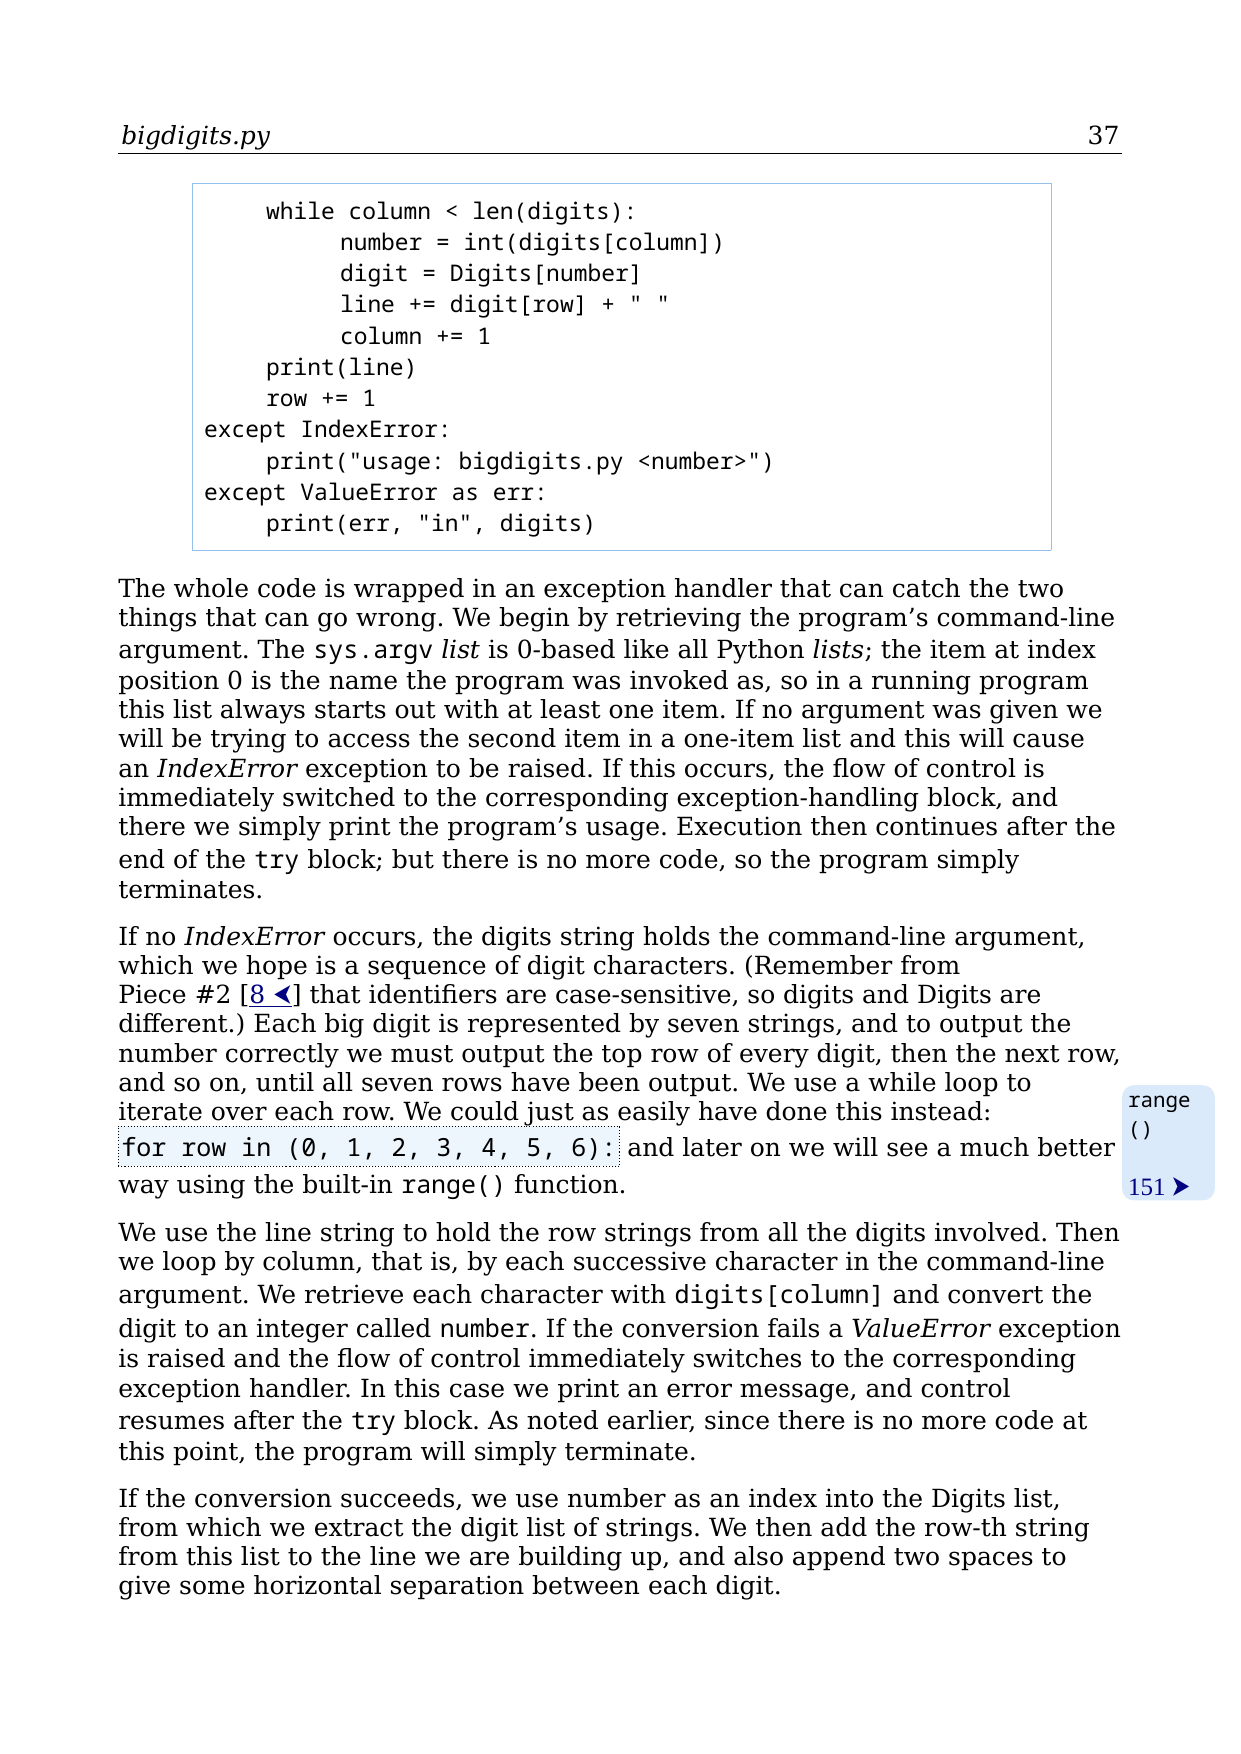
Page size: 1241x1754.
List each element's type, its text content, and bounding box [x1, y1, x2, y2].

text print(err, "in", digits) [193, 495, 1051, 550]
text while column < len(digits): [193, 184, 1051, 214]
text digit = Digits[number] [193, 245, 1051, 276]
text print("usage: bigdigits.py <number>") [193, 433, 1051, 464]
text We use the line string to hold the row strings from all the digits involved. Then we loop by column, that is, by each successive character in the command-line argument. We retrieve each character with digits[column] and convert the digit to an integer called number. If the conversion fails a ValueError exception is raised and the flow of control immediately switches to the corresponding exception handler. In this case we print an error message, and control resumes after the try block. As noted earlier, since there is no more code at this point, the program will simply terminate. [118, 1218, 1122, 1466]
text except ValueError as err: [193, 464, 1051, 495]
text except IndexError: [193, 401, 1051, 433]
text row += 1 [193, 370, 1051, 401]
text line += digit[row] + " " [193, 276, 1051, 308]
text number = int(digits[column]) [193, 214, 1051, 245]
text The whole code is wrapped in an exception handler that can catch the two things that can go wrong. We begin by retrieving the program’s command-line argument. The sys.argv list is 0-based like all Python lists; the item at index position 0 is the name the program was invoked as, so in a running program this list always starts out with at least one item. If no argument was given we will be trying to access the second item in a one-item list and this will cause an IndexError exception to be raised. If this occurs, the flow of control is immediately switched to the corresponding exception-handling block, and there we simply print the program’s usage. Execution then continues after the end of the try block; but there is no more code, so the program simply terminates. [118, 574, 1122, 904]
text If no IndexError occurs, the digits string holds the command-line argument, which we hope is a sequence of digit characters. (Remember from Piece #2 [8 ⮜] that identifiers are case-sensitive, so digits and Digits are different.) Each big digit is represented by seven strings, and to output the number correctly we must output the top row of every digit, then the next row, and so on, until all seven rows have been output. We use a while loop to iterate over each row. We could just as easily have done this instead: for row in (0, 1, 2, 3, 4, 5, 6): and later on we will see a much better way using the built-in range() function. [118, 922, 1122, 1201]
text print(line) [193, 339, 1051, 370]
text column += 1 [193, 308, 1051, 339]
text If the conversion succeeds, we use number as an index into the Digits list, from which we extract the digit list of strings. We then add the row-th string from this list to the line we are building up, and also append two spaces to give some horizontal separation between each digit. [118, 1484, 1122, 1601]
